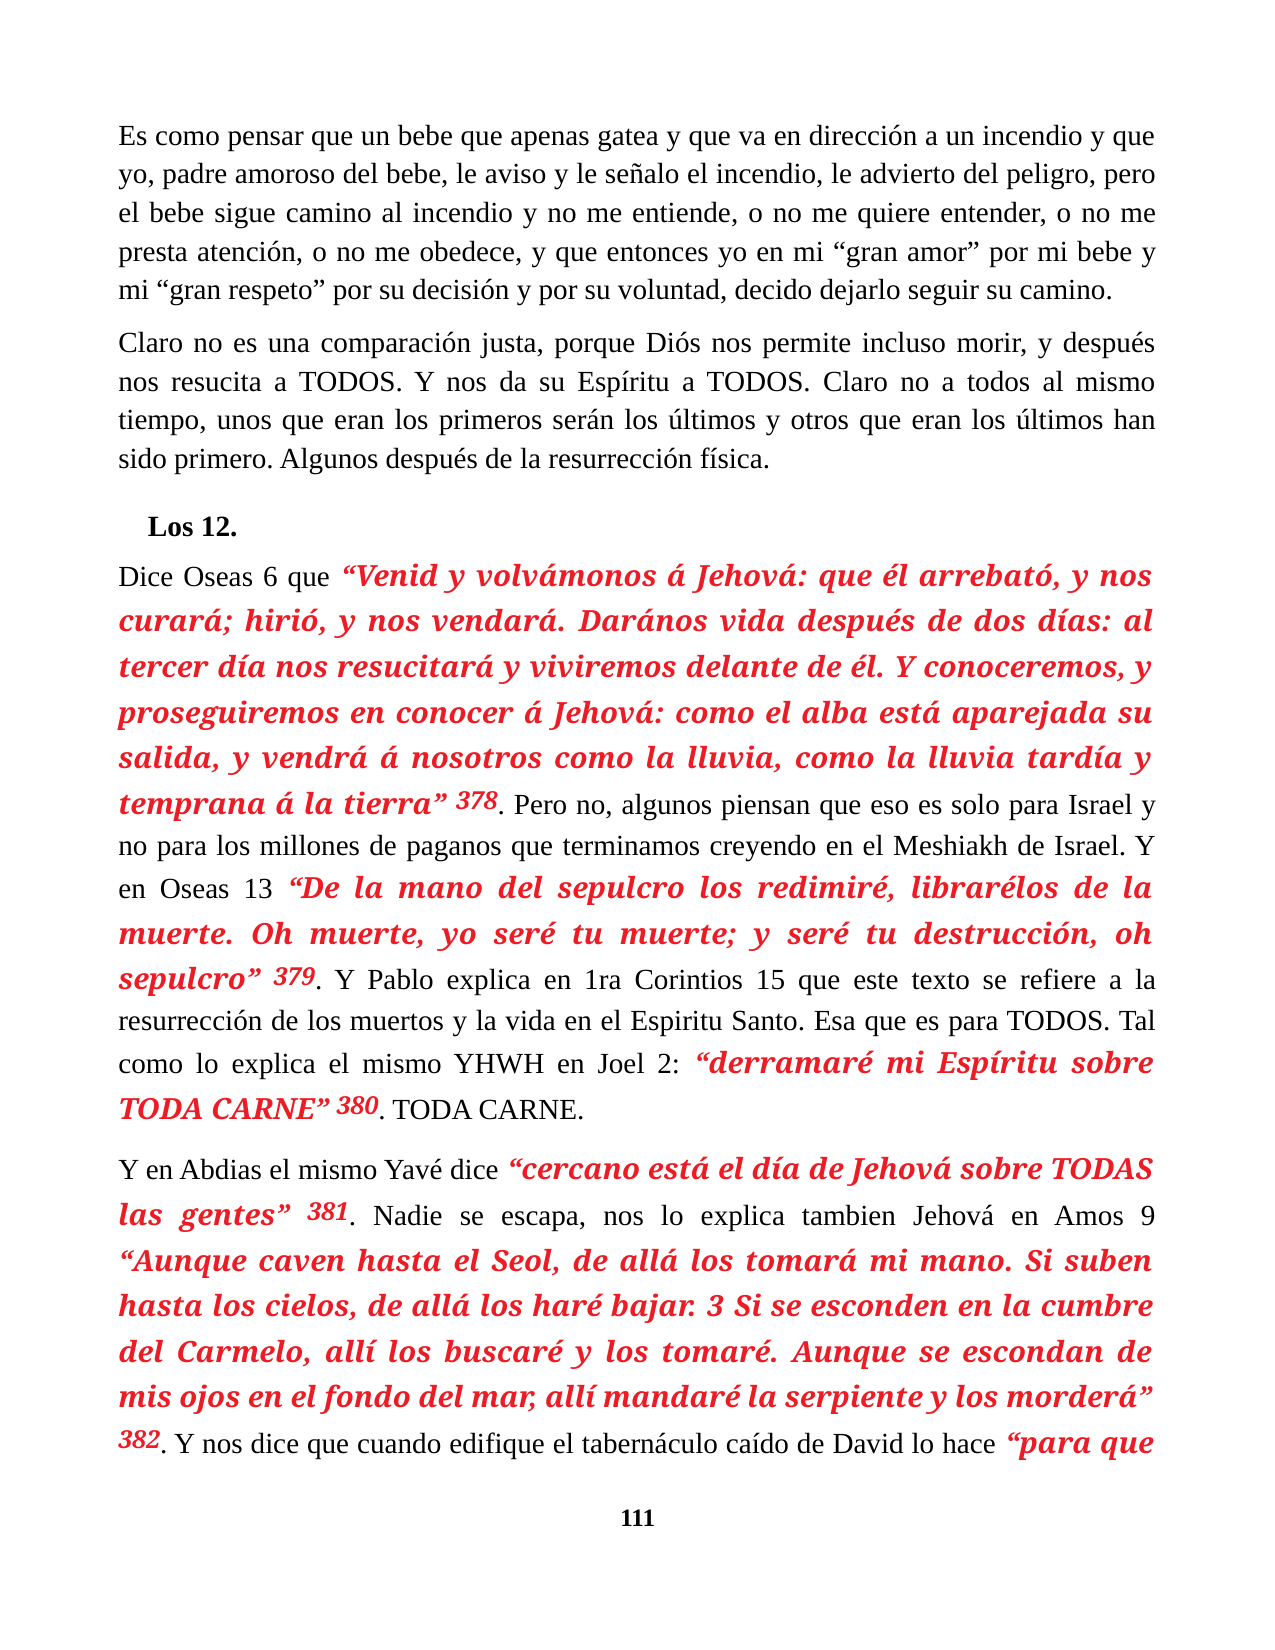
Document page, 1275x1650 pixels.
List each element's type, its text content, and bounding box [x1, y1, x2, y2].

text Dice Oseas 6 que “Venid y volvámonos á Jehová: que él arrebató, y nos curará; hirió, y nos vendará. Darános vida después de dos días: al tercer día nos resucitará y viviremos delante de él. Y conoceremos, y proseguiremos en conocer á Jehová: como el alba está aparejada su salida, y vendrá á nosotros como la lluvia, como la lluvia tardía y temprana á la tierra” . Pero no, algunos piensan que eso es solo para Israel y no para los millones de paganos que terminamos creyendo en el Meshiakh de Israel. Y en Oseas 13 “De la mano del sepulcro los redimiré, librarélos de la muerte. Oh muerte, yo seré tu muerte; y seré tu destrucción, oh sepulcro” . Y Pablo explica en 1ra Corintios 15 que este texto se refiere a la resurrección de los muertos y la vida en el Espiritu Santo. Esa que es para TODOS. Tal como lo explica el mismo YHWH en Joel 2: “derramaré mi Espíritu sobre TODA CARNE” . TODA CARNE. [118, 555, 1157, 1128]
subtitle Los 12. [148, 509, 1157, 542]
text Es como pensar que un bebe que apenas gatea y que va en dirección a un incendio y que yo, padre amoroso del bebe, le aviso y le señalo el incendio, le advierto del peligro, pero el bebe sigue camino al incendio y no me entiende, o no me quiere entender, o no me presta atención, o no me obedece, y que entonces yo en mi “gran amor” por mi bebe y mi “gran respeto” por su decisión y por su voluntad, decido dejarlo seguir su camino. [118, 118, 1157, 306]
text Y en Abdias el mismo Yavé dice “cercano está el día de Jehová sobre TODAS las gentes” . Nadie se escapa, nos lo explica tambien Jehová en Amos 9 “Aunque caven hasta el Seol, de allá los tomará mi mano. Si suben hasta los cielos, de allá los haré bajar. 3 Si se esconden en la cumbre del Carmelo, allí los buscaré y los tomaré. Aunque se escondan de mis ojos en el fondo del mar, allí mandaré la serpiente y los morderá” . Y nos dice que cuando edifique el tabernáculo caído de David lo hace “para que [118, 1148, 1157, 1462]
text Claro no es una comparación justa, porque Diós nos permite incluso morir, y después nos resucita a TODOS. Y nos da su Espíritu a TODOS. Claro no a todos al mismo tiempo, unos que eran los primeros serán los últimos y otros que eran los últimos han sido primero. Algunos después de la resurrección física. [118, 325, 1157, 474]
